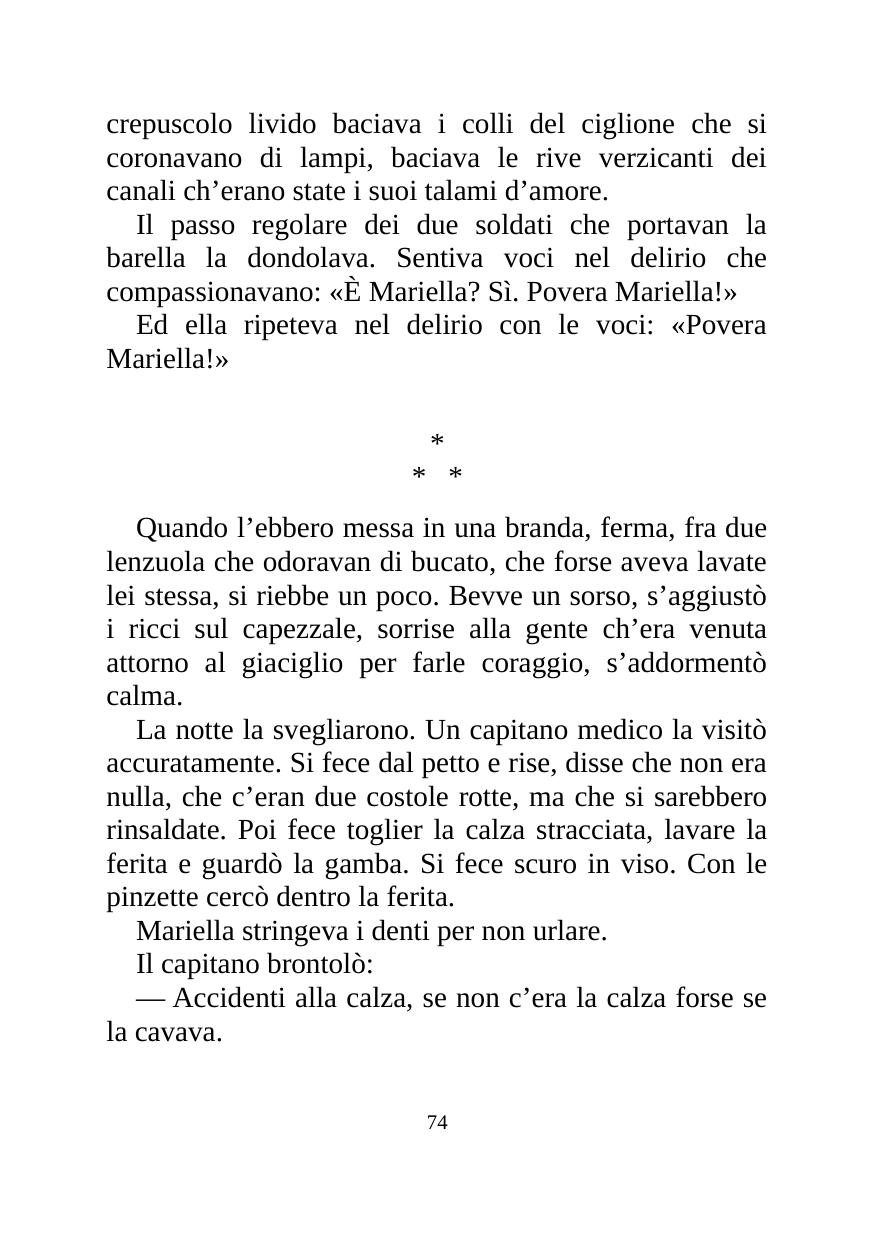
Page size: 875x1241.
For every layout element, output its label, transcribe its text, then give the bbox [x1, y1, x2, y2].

text Ed ella ripeteva nel delirio con le voci: «Povera Mariella!» [106, 307, 768, 374]
text Mariella stringeva i denti per non urlare. [106, 913, 768, 947]
text Quando l’ebbero messa in una branda, ferma, fra due lenzuola che odoravan di bucato, che forse aveva lavate lei stessa, si riebbe un poco. Bevve un sorso, s’aggiustò i ricci sul capezzale, sorrise alla gente ch’era venuta attorno al giaciglio per farle coraggio, s’addormentò calma. [106, 511, 768, 712]
text * * * [106, 426, 768, 493]
text Il passo regolare dei due soldati che portavan la barella la dondolava. Sentiva voci nel delirio che compassionavano: «È Mariella? Sì. Povera Mariella!» [106, 207, 768, 307]
text crepuscolo livido baciava i colli del ciglione che si coronavano di lampi, baciava le rive verzicanti dei canali ch’erano state i suoi talami d’amore. [106, 106, 768, 207]
text — Accidenti alla calza, se non c’era la calza forse se la cavava. [106, 980, 768, 1047]
text Il capitano brontolò: [106, 947, 768, 980]
text La notte la svegliarono. Un capitano medico la visitò accuratamente. Si fece dal petto e rise, disse che non era nulla, che c’eran due costole rotte, ma che si sarebbero rinsaldate. Poi fece toglier la calza stracciata, lavare la ferita e guardò la gamba. Si fece scuro in viso. Con le pinzette cercò dentro la ferita. [106, 712, 768, 913]
